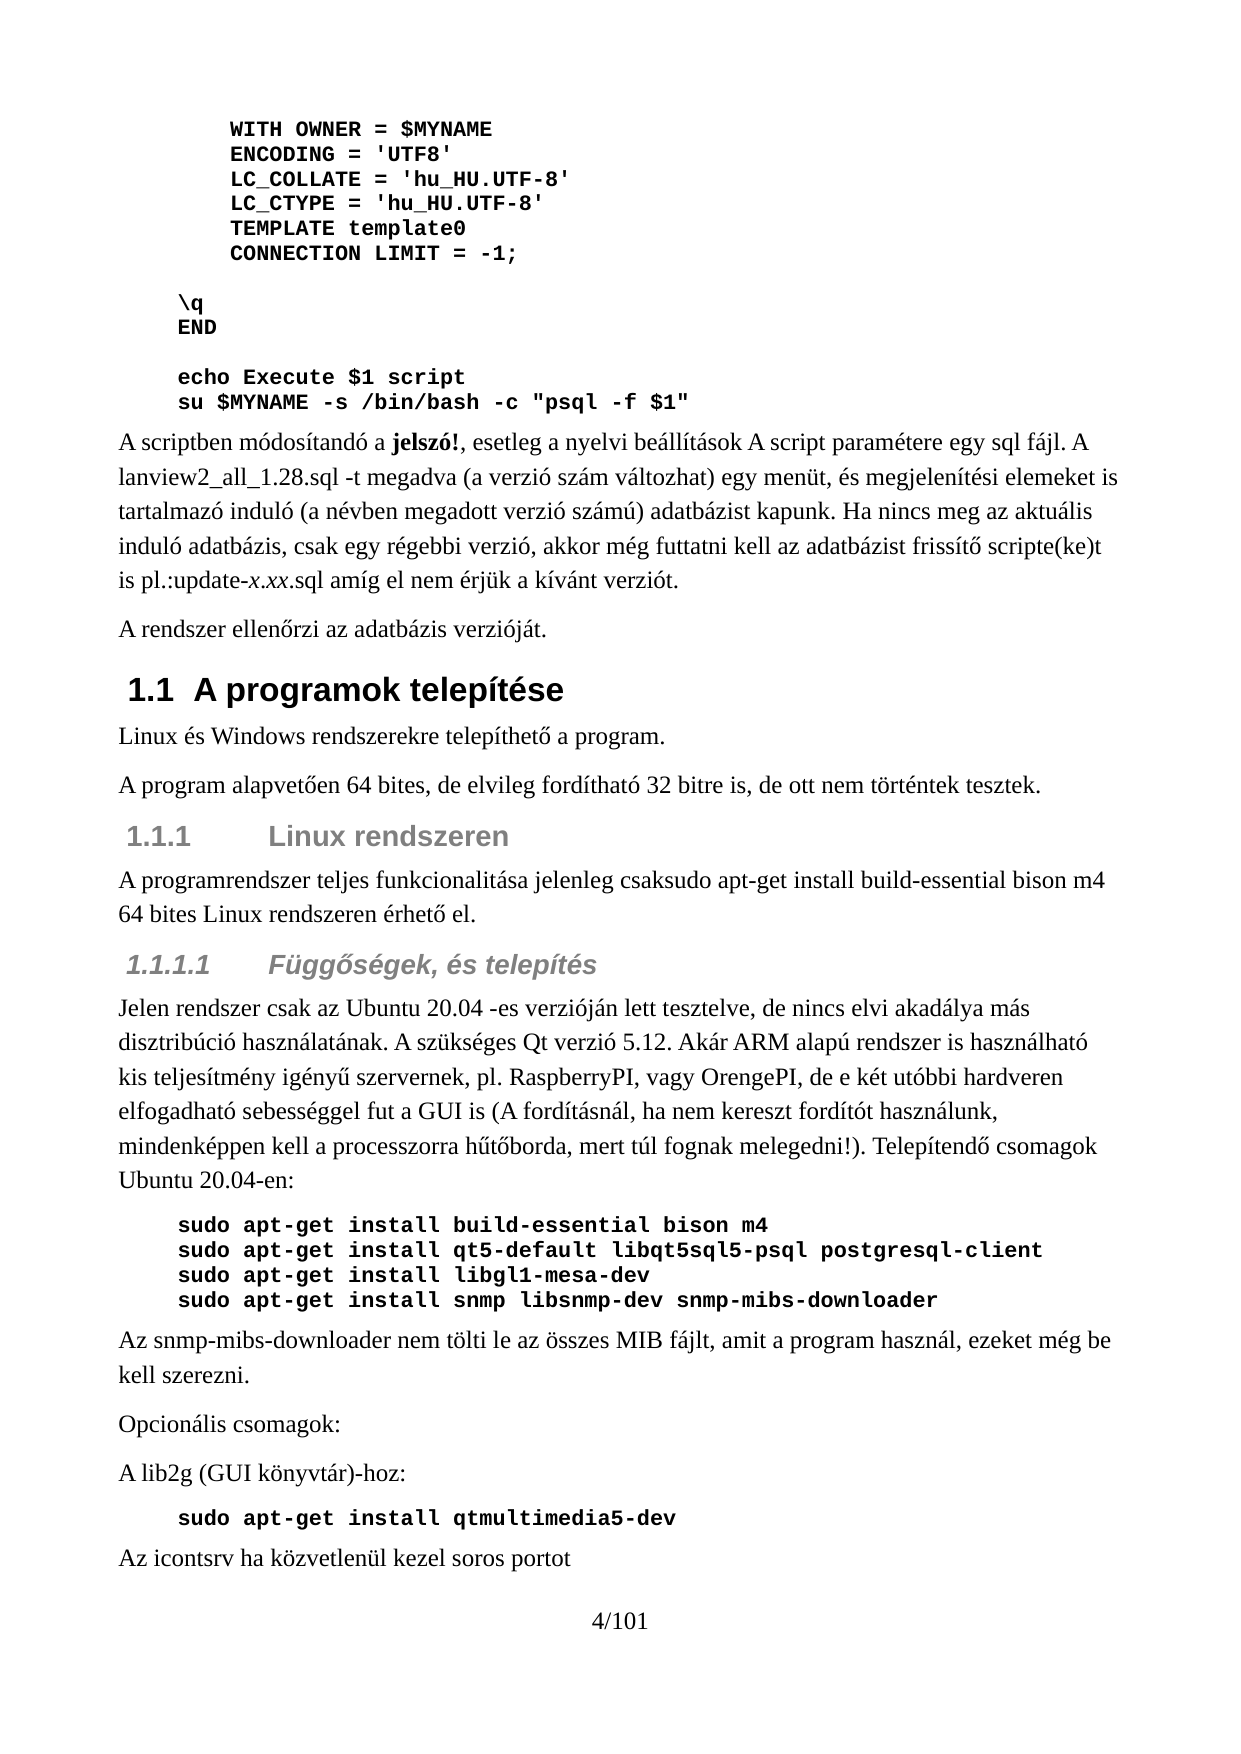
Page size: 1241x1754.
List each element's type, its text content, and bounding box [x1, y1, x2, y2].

text Az icontsrv ha közvetlenül kezel soros portot [118, 1543, 1122, 1572]
text WITH OWNER = $MYNAME ENCODING = 'UTF8' LC_COLLATE = 'hu_HU.UTF-8' LC_CTYPE = 'hu_HU.UTF-8' TEMPLATE template0 CONNECTION LIMIT = -1; \q END echo Execute $1 script su $MYNAME -s /bin/bash -c "psql -f $1" [177, 118, 1122, 416]
text A scriptben módosítandó a jelszó!, esetleg a nyelvi beállítások A script paramétere egy sql fájl. A lanview2_all_1.28.sql -t megadva (a verzió szám változhat) egy menüt, és megjelenítési elemeket is tartalmazó induló (a névben megadott verzió számú) adatbázist kapunk. Ha nincs meg az aktuális induló adatbázis, csak egy régebbi verzió, akkor még futtatni kell az adatbázist frissítő scripte(ke)t is pl.:update-x.xx.sql amíg el nem érjük a kívánt verziót. [118, 427, 1122, 594]
text sudo apt-get install qtmultimedia5-dev [177, 1507, 1122, 1532]
text Az snmp-mibs-downloader nem tölti le az összes MIB fájlt, amit a program használ, ezeket még be kell szerezni. [118, 1325, 1122, 1388]
text A lib2g (GUI könyvtár)-hoz: [118, 1458, 1122, 1487]
subtitle Függőségek, és telepítés [118, 948, 1122, 980]
subtitle Linux rendszeren [118, 819, 1122, 852]
text A program alapvetően 64 bites, de elvileg fordítható 32 bitre is, de ott nem történtek tesztek. [118, 770, 1122, 799]
subtitle A programok telepítése [118, 670, 1122, 708]
text A rendszer ellenőrzi az adatbázis verzióját. [118, 614, 1122, 643]
text A programrendszer teljes funkcionalitása jelenleg csaksudo apt-get install build-essential bison m4 64 bites Linux rendszeren érhető el. [118, 865, 1122, 928]
text Opcionális csomagok: [118, 1409, 1122, 1438]
text sudo apt-get install build-essential bison m4 sudo apt-get install qt5-default libqt5sql5-psql postgresql-client sudo apt-get install libgl1-mesa-dev sudo apt-get install snmp libsnmp-dev snmp-mibs-downloader [177, 1214, 1122, 1313]
text Linux és Windows rendszerekre telepíthető a program. [118, 721, 1122, 749]
text Jelen rendszer csak az Ubuntu 20.04 -es verzióján lett tesztelve, de nincs elvi akadálya más disztribúció használatának. A szükséges Qt verzió 5.12. Akár ARM alapú rendszer is használható kis teljesítmény igényű szervernek, pl. RaspberryPI, vagy OrengePI, de e két utóbbi hardveren elfogadható sebességgel fut a GUI is (A fordításnál, ha nem kereszt fordítót használunk, mindenképpen kell a processzorra hűtőborda, mert túl fognak melegedni!). Telepítendő csomagok Ubuntu 20.04-en: [118, 993, 1122, 1194]
